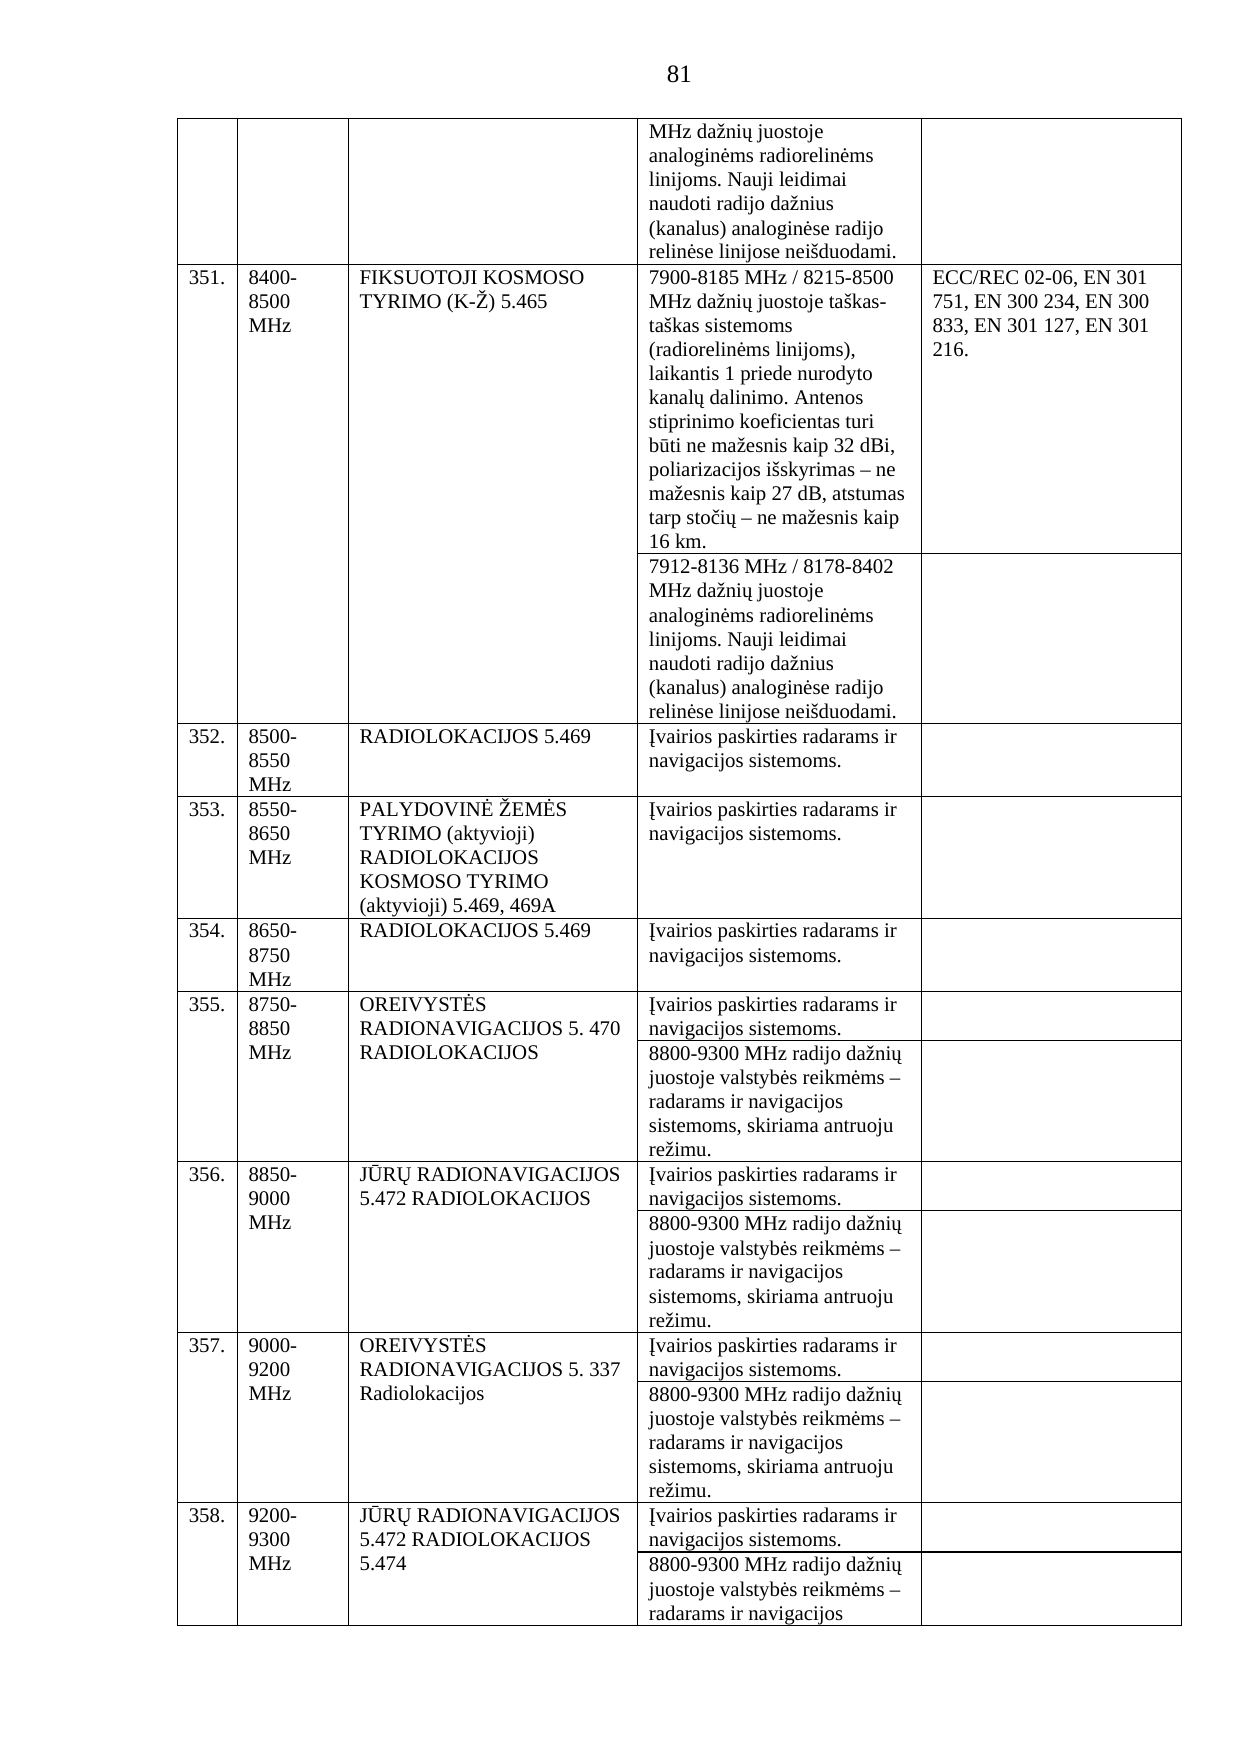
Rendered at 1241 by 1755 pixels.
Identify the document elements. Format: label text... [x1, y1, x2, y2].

table_cell 8500-8550 MHz [238, 724, 348, 796]
table_cell 8550-8650 MHz [238, 797, 348, 917]
table_cell 9000-9200 MHz [238, 1333, 348, 1502]
table_cell 9200-9300 MHz [238, 1503, 348, 1624]
table_cell Įvairios paskirties radarams ir navigacijos sistemoms. [638, 919, 921, 991]
table_cell [178, 119, 237, 263]
table_cell 8750-8850 MHz [238, 992, 348, 1161]
table_cell 354. [178, 919, 237, 991]
table_cell [922, 1162, 1181, 1210]
table_cell 8800-9300 MHz radijo dažnių juostoje valstybės reikmėms – radarams ir navigacijos sistemoms, skiriama antruoju režimu. [638, 1382, 921, 1502]
table_cell ECC/REC 02-06, EN 301 751, EN 300 234, EN 300 833, EN 301 127, EN 301 216. [922, 265, 1181, 553]
table_cell 353. [178, 797, 237, 917]
table_cell Įvairios paskirties radarams ir navigacijos sistemoms. [638, 1162, 921, 1210]
table_cell Įvairios paskirties radarams ir navigacijos sistemoms. [638, 1503, 921, 1551]
table_cell MHz dažnių juostoje analoginėms radiorelinėms linijoms. Nauji leidimai naudoti radijo dažnius (kanalus) analoginėse radijo relinėse linijose neišduodami. [638, 119, 921, 263]
table_cell Įvairios paskirties radarams ir navigacijos sistemoms. [638, 724, 921, 796]
table_cell [922, 1333, 1181, 1381]
table_cell [238, 119, 348, 263]
table_cell 8800-9300 MHz radijo dažnių juostoje valstybės reikmėms – radarams ir navigacijos sistemoms, skiriama antruoju režimu. [638, 1041, 921, 1161]
table_cell OREIVYSTĖS RADIONAVIGACIJOS 5. 337 Radiolokacijos [349, 1333, 637, 1502]
table_cell [922, 1553, 1181, 1624]
table_cell [922, 992, 1181, 1040]
table_cell [922, 797, 1181, 917]
table_cell 7912-8136 MHz / 8178-8402 MHz dažnių juostoje analoginėms radiorelinėms linijoms. Nauji leidimai naudoti radijo dažnius (kanalus) analoginėse radijo relinėse linijose neišduodami. [638, 554, 921, 723]
table_cell 356. [178, 1162, 237, 1332]
table_cell [922, 1503, 1181, 1551]
table_cell Įvairios paskirties radarams ir navigacijos sistemoms. [638, 1333, 921, 1381]
table_cell [922, 554, 1181, 723]
table_cell [922, 1041, 1181, 1161]
table_cell [922, 1211, 1181, 1332]
table_cell 7900-8185 MHz / 8215-8500 MHz dažnių juostoje taškas- taškas sistemoms (radiorelinėms linijoms), laikantis 1 priede nurodyto kanalų dalinimo. Antenos stiprinimo koeficientas turi būti ne mažesnis kaip 32 dBi, poliarizacijos išskyrimas – ne mažesnis kaip 27 dB, atstumas tarp stočių – ne mažesnis kaip 16 km. [638, 265, 921, 553]
table_cell [349, 119, 637, 263]
table_cell 358. [178, 1503, 237, 1624]
table_cell [922, 724, 1181, 796]
table_cell JŪRŲ RADIONAVIGACIJOS 5.472 RADIOLOKACIJOS [349, 1162, 637, 1332]
table_cell 8800-9300 MHz radijo dažnių juostoje valstybės reikmėms – radarams ir navigacijos sistemoms, skiriama antruoju režimu. [638, 1211, 921, 1332]
table_cell OREIVYSTĖS RADIONAVIGACIJOS 5. 470 RADIOLOKACIJOS [349, 992, 637, 1161]
table_cell 8800-9300 MHz radijo dažnių juostoje valstybės reikmėms – radarams ir navigacijos [638, 1553, 921, 1624]
table_cell 352. [178, 724, 237, 796]
table_cell JŪRŲ RADIONAVIGACIJOS 5.472 RADIOLOKACIJOS 5.474 [349, 1503, 637, 1624]
table_cell 8850-9000 MHz [238, 1162, 348, 1332]
table_cell RADIOLOKACIJOS 5.469 [349, 919, 637, 991]
table_cell RADIOLOKACIJOS 5.469 [349, 724, 637, 796]
table_cell [922, 919, 1181, 991]
table_cell [922, 1382, 1181, 1502]
table_cell 357. [178, 1333, 237, 1502]
table_cell 355. [178, 992, 237, 1161]
table_cell [922, 119, 1181, 263]
table_cell FIKSUOTOJI KOSMOSO TYRIMO (K-Ž) 5.465 [349, 265, 637, 723]
table_cell Įvairios paskirties radarams ir navigacijos sistemoms. [638, 992, 921, 1040]
table_cell 8400-8500 MHz [238, 265, 348, 723]
table_cell PALYDOVINĖ ŽEMĖS TYRIMO (aktyvioji) RADIOLOKACIJOS KOSMOSO TYRIMO (aktyvioji) 5.469, 469A [349, 797, 637, 917]
table_cell Įvairios paskirties radarams ir navigacijos sistemoms. [638, 797, 921, 917]
table_cell 8650-8750 MHz [238, 919, 348, 991]
table_cell 351. [178, 265, 237, 723]
